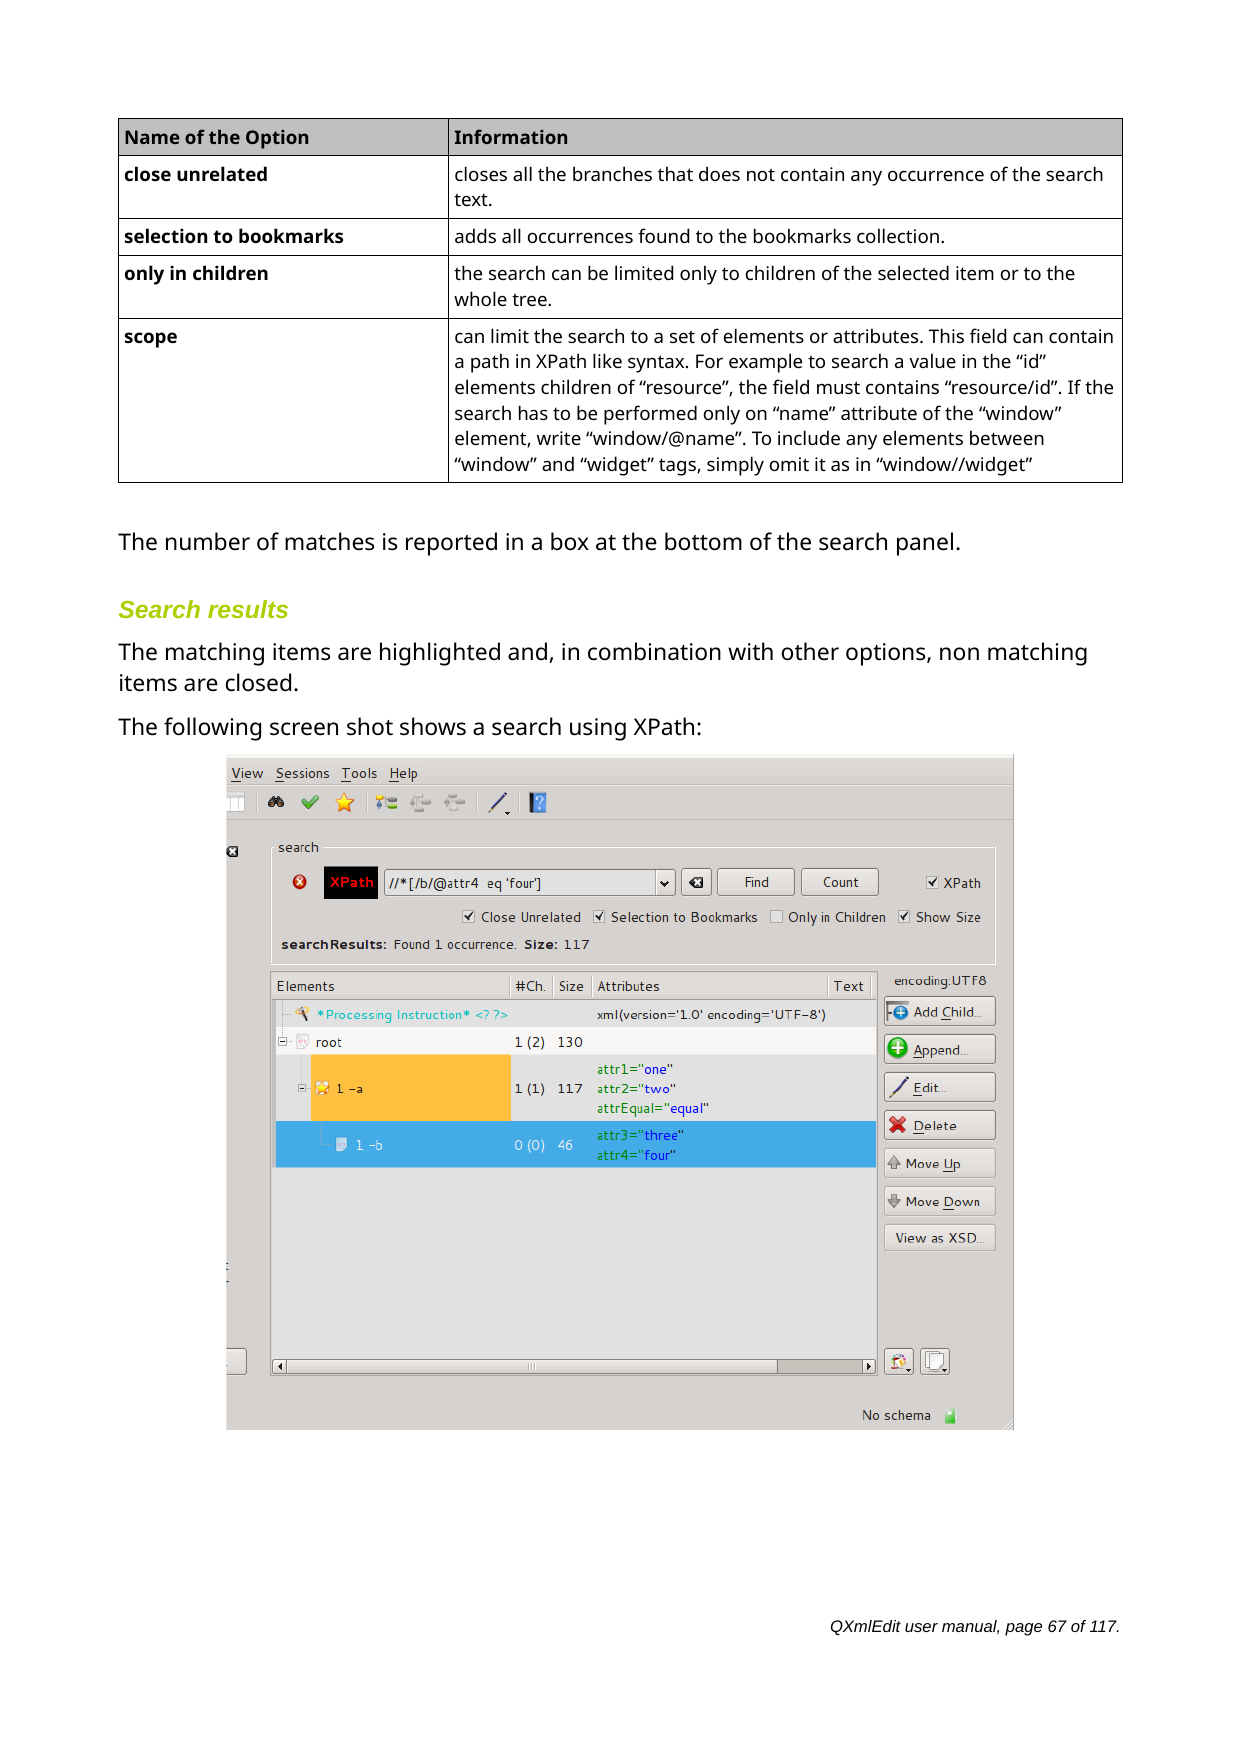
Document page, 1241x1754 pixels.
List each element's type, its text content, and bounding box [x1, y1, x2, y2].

text The following screen shot shows a search using XPath: [118, 711, 1122, 742]
table_header Information [449, 119, 1122, 155]
subtitle Search results [118, 595, 1122, 623]
table_cell scope [119, 319, 448, 482]
table_cell close unrelated [119, 156, 448, 218]
text The number of matches is reported in a box at the bottom of the search panel. [118, 526, 1122, 557]
text The matching items are highlighted and, in combination with other options, non matching items are closed. [118, 636, 1122, 698]
table_cell can limit the search to a set of elements or attributes. This field can contain a path in XPath like syntax. For example to search a value in the “id” elements children of “resource”, the field must contains “resource/id”. If the search has to be performed only on “name” attribute of the “window” element, write “window/@name”. To include any elements between “window” and “widget” tags, simply omit it as in “window//widget” [449, 319, 1122, 482]
table_cell selection to bookmarks [119, 219, 448, 255]
table_cell only in children [119, 256, 448, 317]
table_cell adds all occurrences found to the bookmarks collection. [449, 219, 1122, 255]
picture [226, 754, 1014, 1430]
table_cell the search can be limited only to children of the selected item or to the whole tree. [449, 256, 1122, 317]
table_header Name of the Option [119, 119, 448, 155]
table_cell closes all the branches that does not contain any occurrence of the search text. [449, 156, 1122, 218]
